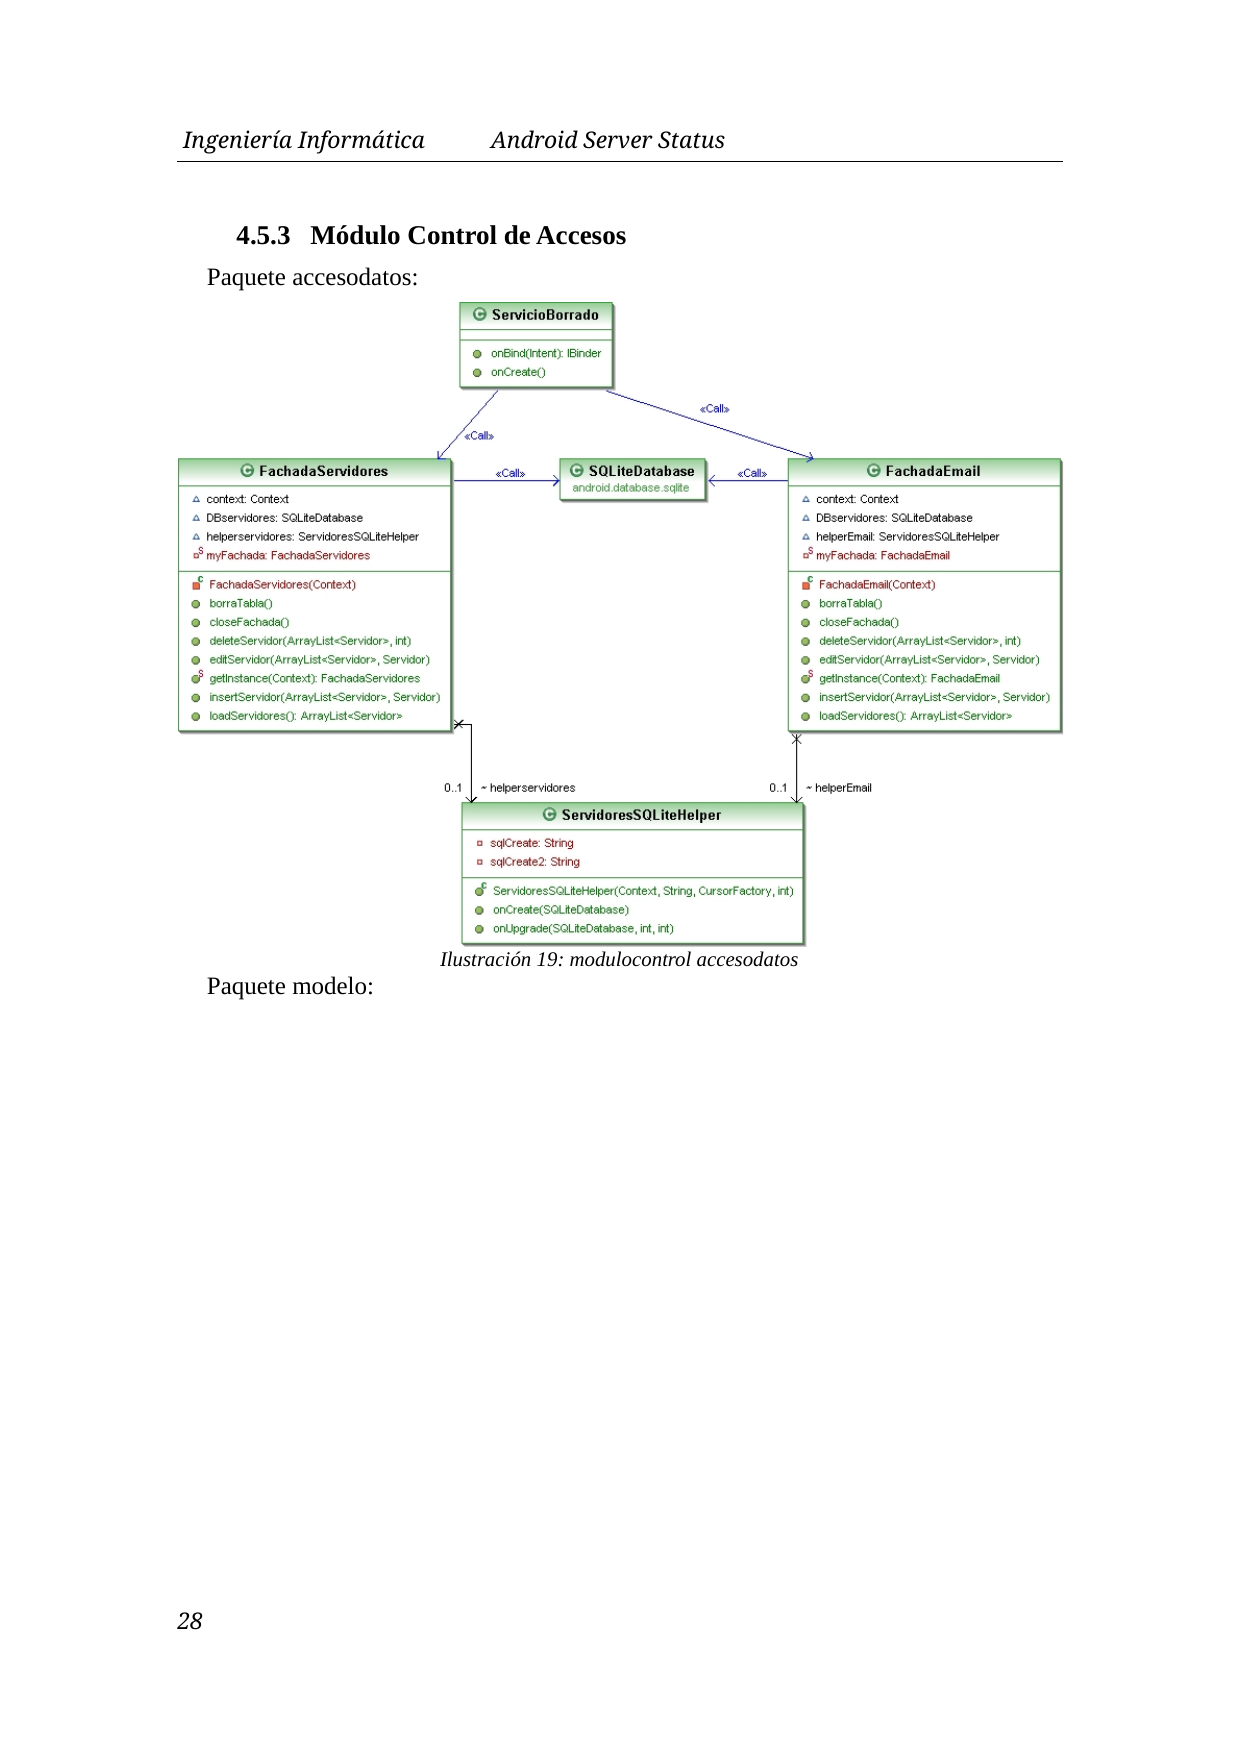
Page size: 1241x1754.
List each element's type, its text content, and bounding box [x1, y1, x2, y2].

text Paquete modelo: [177, 971, 1063, 1000]
text Paquete accesodatos: [177, 262, 1063, 291]
text Ilustración 19: modulocontrol accesodatos [177, 947, 1063, 971]
picture [177, 302, 1064, 947]
subtitle Módulo Control de Accesos [236, 219, 1004, 250]
